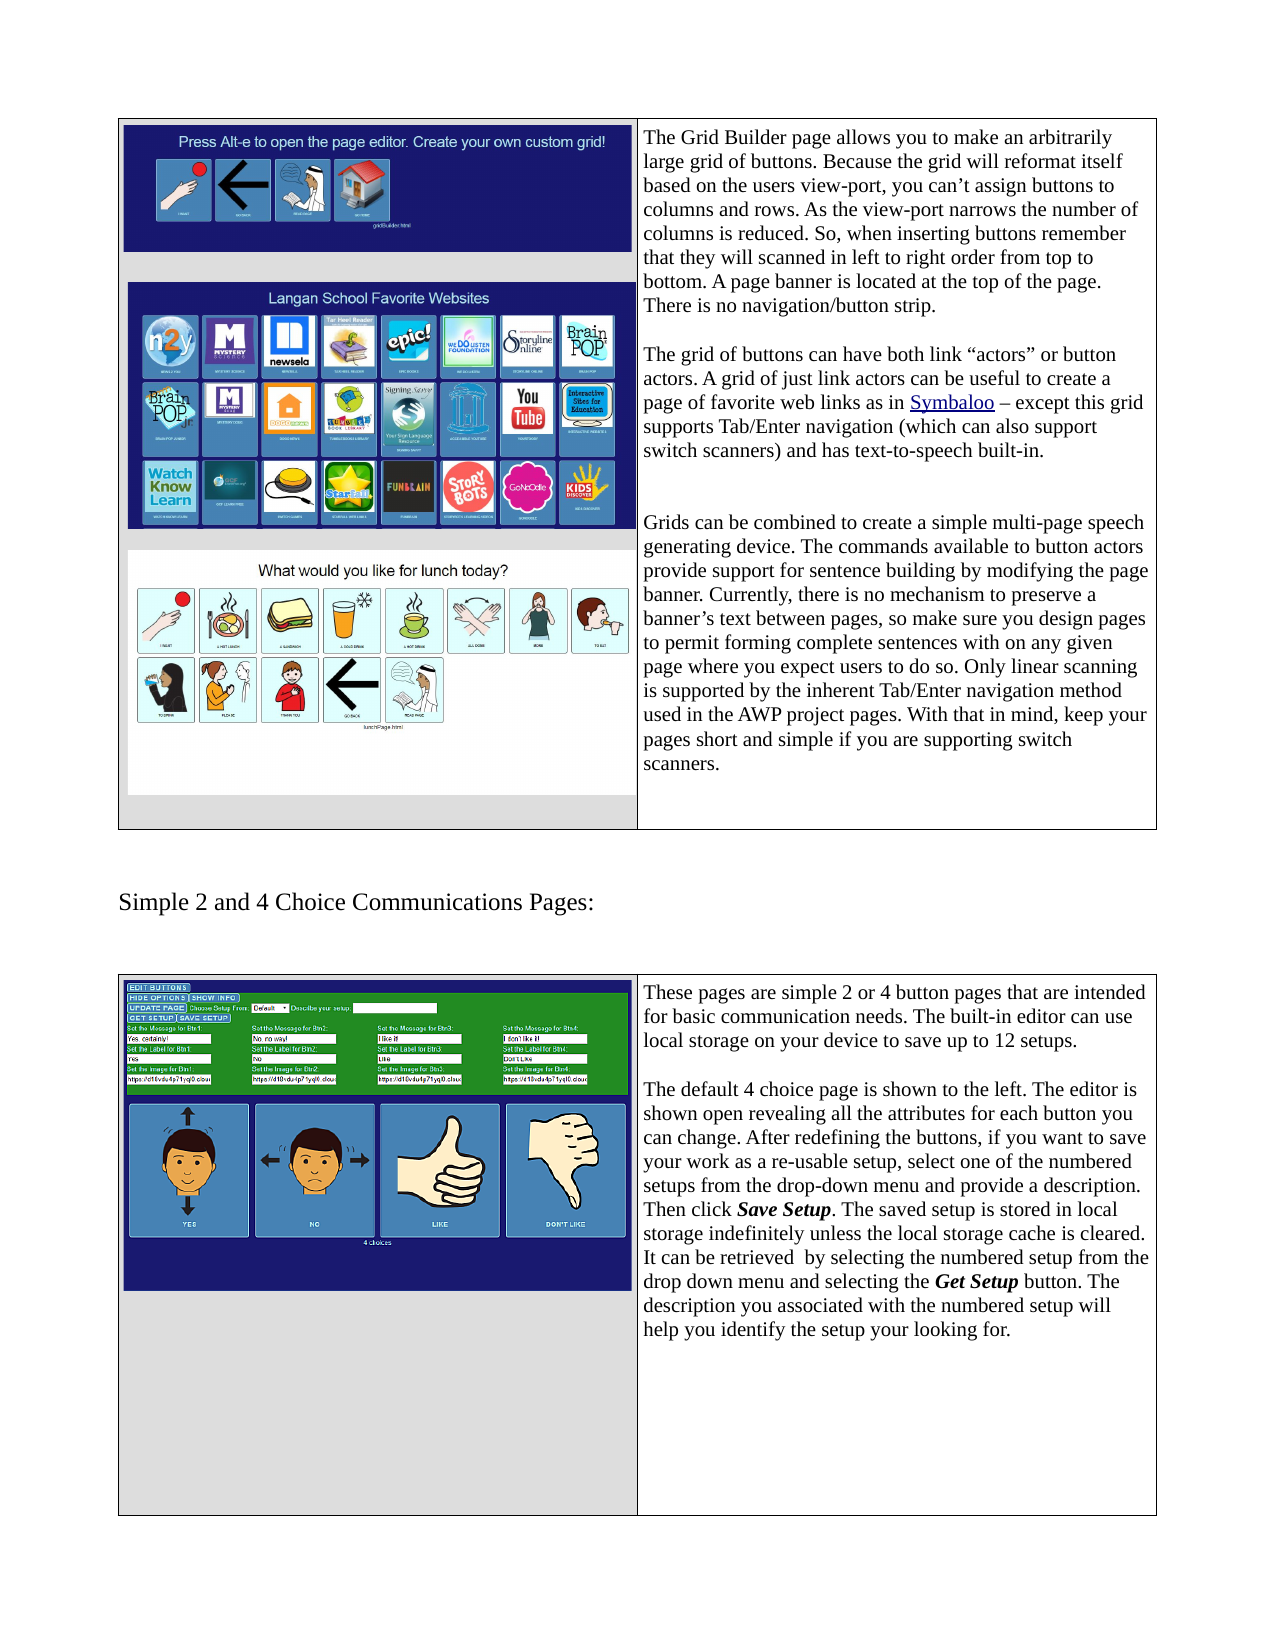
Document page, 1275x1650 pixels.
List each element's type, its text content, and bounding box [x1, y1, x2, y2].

picture [127, 282, 636, 529]
text Simple 2 and 4 Choice Communications Pages: [118, 887, 1157, 916]
table_header The Grid Builder page allows you to make an arbitrarily large grid of buttons. Because the grid will reformat itself based on the users view-port, you can’t assign buttons to columns and rows. As the view-port narrows the number of columns is reduced. So, when inserting buttons remember that they will scanned in left to right order from top to bottom. A page banner is located at the top of the page. There is no navigation/button strip. The grid of buttons can have both link “actors” or button actors. A grid of just link actors can be useful to create a page of favorite web links as in Symbaloo – except this grid supports Tab/Enter navigation (which can also support switch scanners) and has text-to-speech built-in. Grids can be combined to create a simple multi-page speech generating device. The commands available to button actors provide support for sentence building by modifying the page banner. Currently, there is no mechanism to preserve a banner’s text between pages, so make sure you design pages to permit forming complete sentences with on any given page where you expect users to do so. Only linear scanning is supported by the inherent Tab/Enter navigation method used in the AWP project pages. With that in mind, keep your pages short and simple if you are supporting switch scanners. [638, 119, 1156, 829]
picture [123, 125, 632, 252]
picture [123, 980, 632, 1291]
table_header These pages are simple 2 or 4 button pages that are intended for basic communication needs. The built-in editor can use local storage on your device to save up to 12 setups. The default 4 choice page is shown to the left. The editor is shown open revealing all the attributes for each button you can change. After redefining the buttons, if you want to save your work as a re-usable setup, select one of the numbered setups from the drop-down menu and provide a description. Then click Save Setup. The saved setup is stored in local storage indefinitely unless the local storage cache is cleared. It can be retrieved by selecting the numbered setup from the drop down menu and selecting the Get Setup button. The description you associated with the numbered setup will help you identify the setup your looking for. [638, 975, 1156, 1515]
table_header [119, 119, 637, 829]
table_header [119, 975, 637, 1515]
picture [127, 550, 636, 795]
